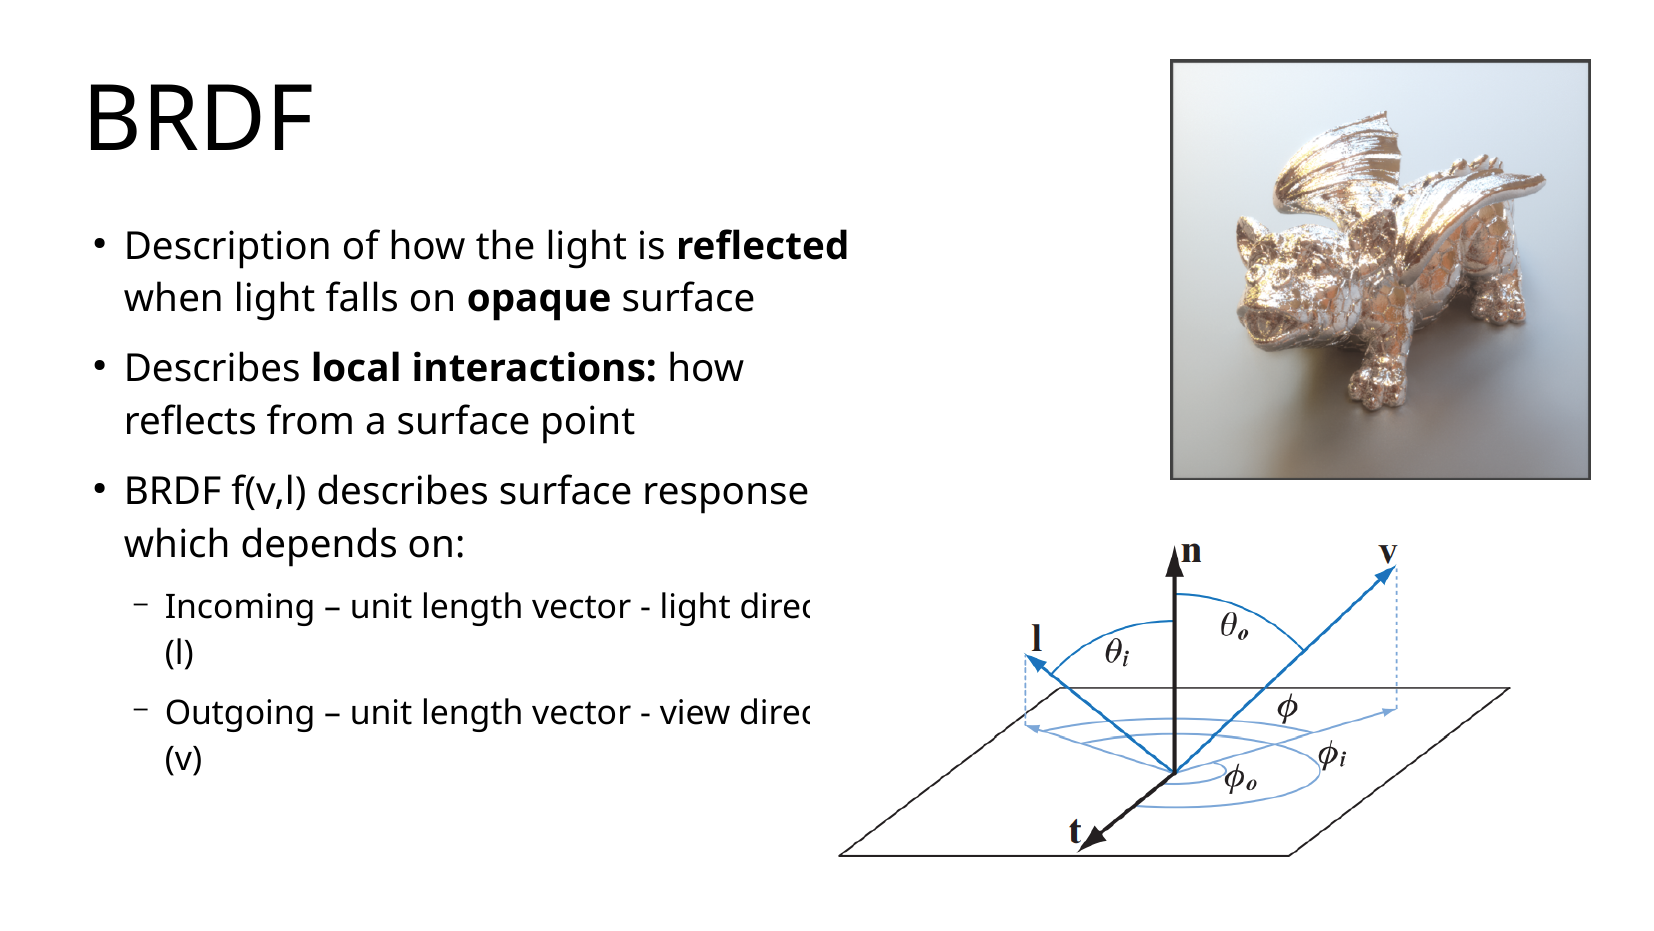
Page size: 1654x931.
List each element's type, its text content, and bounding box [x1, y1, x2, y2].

picture [1170, 59, 1591, 481]
title BRDF [82, 37, 1571, 193]
picture [810, 525, 1547, 886]
list Description of how the light is reflected when light falls on opaque surface Describes local interactions: how reflects from a surface point BRDF f(v,l) describes surface response which depends on: Incoming – unit length vector - light direction (l) Outgoing – unit length vector - view direction (v) [82, 217, 886, 781]
